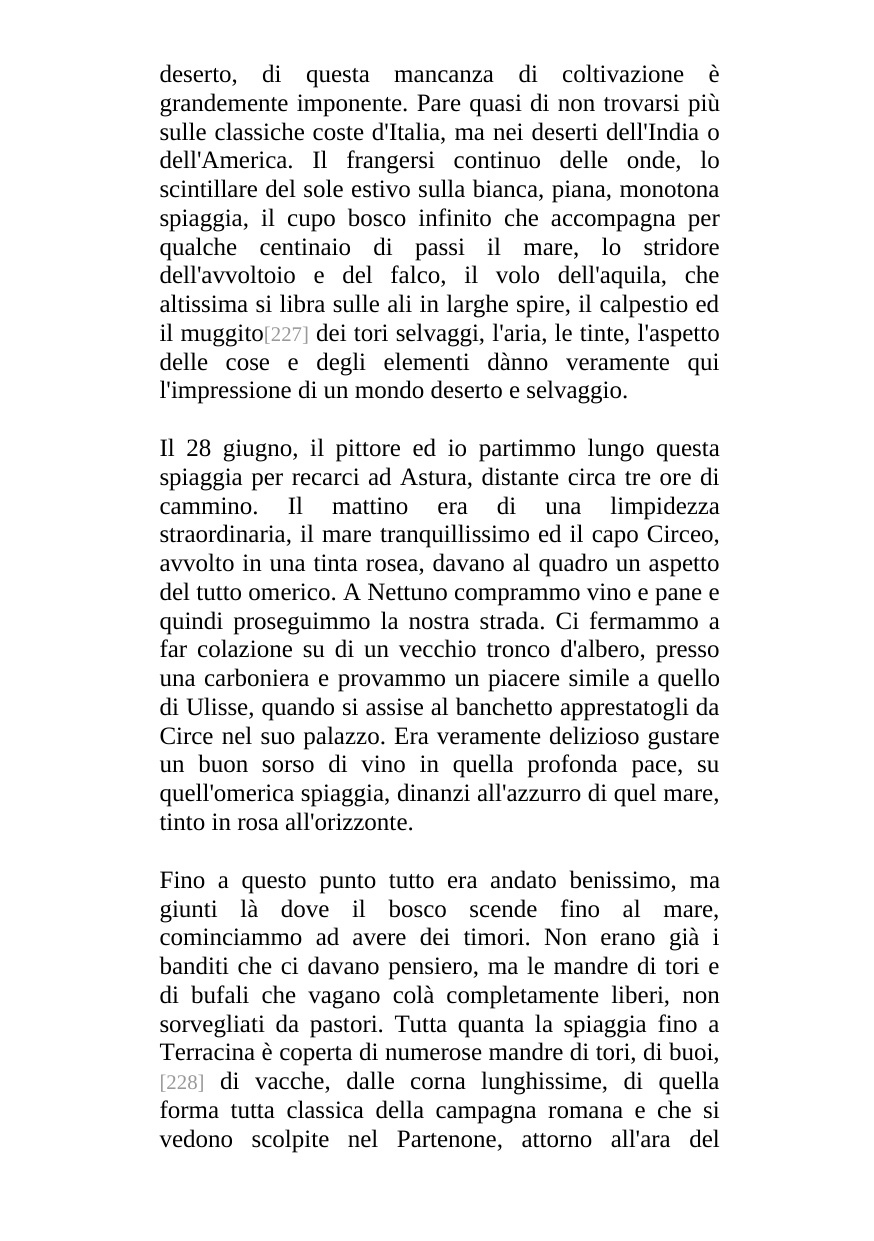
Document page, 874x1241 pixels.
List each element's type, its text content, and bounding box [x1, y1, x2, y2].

text deserto, di questa mancanza di coltivazione è grandemente imponente. Pare quasi di non trovarsi più sulle classiche coste d'Italia, ma nei deserti dell'India o dell'America. Il frangersi continuo delle onde, lo scintillare del sole estivo sulla bianca, piana, monotona spiaggia, il cupo bosco infinito che accompagna per qualche centinaio di passi il mare, lo stridore dell'avvoltoio e del falco, il volo dell'aquila, che altissima si libra sulle ali in larghe spire, il calpestio ed il muggito[227] dei tori selvaggi, l'aria, le tinte, l'aspetto delle cose e degli elementi dànno veramente qui l'impressione di un mondo deserto e selvaggio. [159, 59, 720, 404]
text Il 28 giugno, il pittore ed io partimmo lungo questa spiaggia per recarci ad Astura, distante circa tre ore di cammino. Il mattino era di una limpidezza straordinaria, il mare tranquillissimo ed il capo Circeo, avvolto in una tinta rosea, davano al quadro un aspetto del tutto omerico. A Nettuno comprammo vino e pane e quindi proseguimmo la nostra strada. Ci fermammo a far colazione su di un vecchio tronco d'albero, presso una carboniera e provammo un piacere simile a quello di Ulisse, quando si assise al banchetto apprestatogli da Circe nel suo palazzo. Era veramente delizioso gustare un buon sorso di vino in quella profonda pace, su quell'omerica spiaggia, dinanzi all'azzurro di quel mare, tinto in rosa all'orizzonte. [159, 433, 720, 836]
text Fino a questo punto tutto era andato benissimo, ma giunti là dove il bosco scende fino al mare, cominciammo ad avere dei timori. Non erano già i banditi che ci davano pensiero, ma le mandre di tori e di bufali che vagano colà completamente liberi, non sorvegliati da pastori. Tutta quanta la spiaggia fino a Terracina è coperta di numerose mandre di tori, di buoi,[228] di vacche, dalle corna lunghissime, di quella forma tutta classica della campagna romana e che si vedono scolpite nel Partenone, attorno all'ara del [159, 865, 720, 1152]
